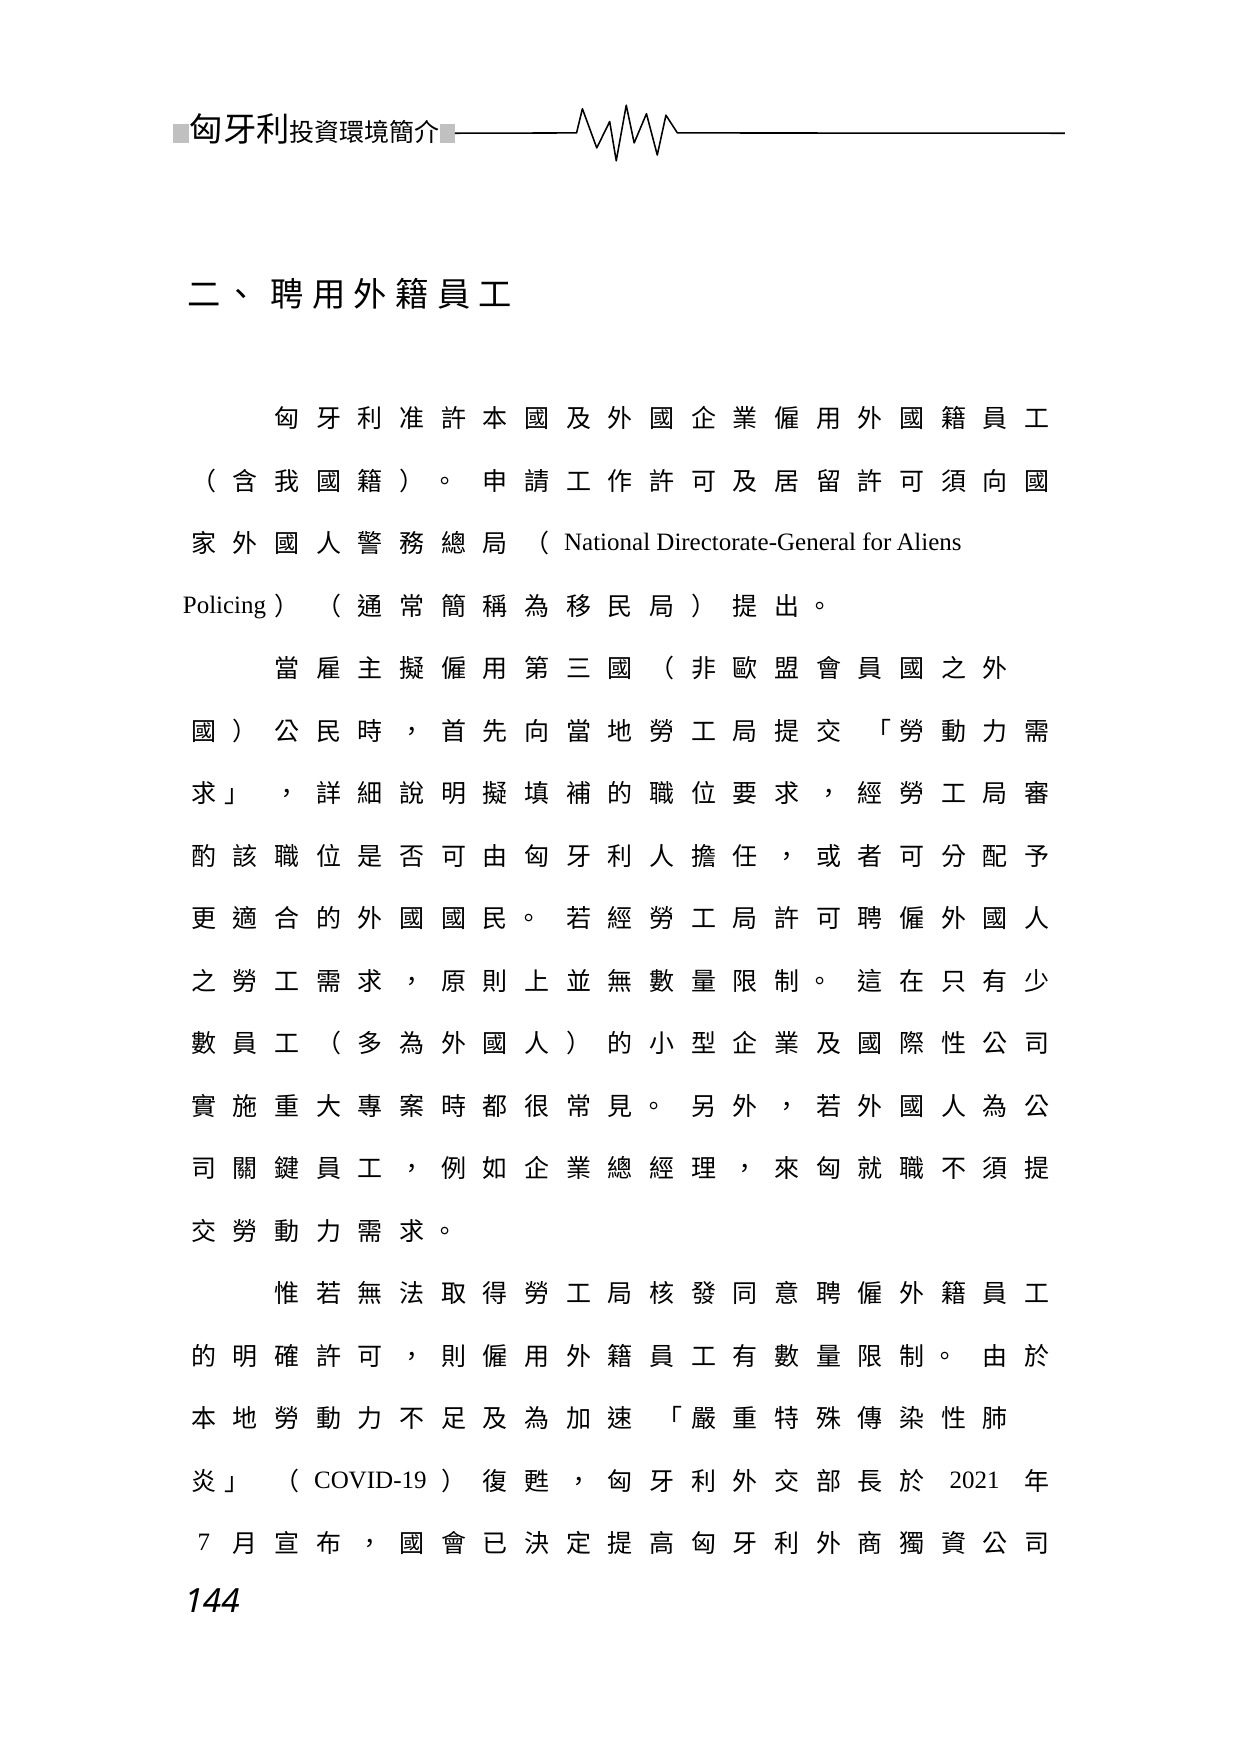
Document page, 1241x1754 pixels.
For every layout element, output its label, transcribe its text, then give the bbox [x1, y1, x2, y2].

text 惟若無法取得勞工局核發同意聘僱外籍員工的明確許可，則僱用外籍員工有數量限制。由於本地勞動力不足及為加速「嚴重特殊傳染性肺炎」（COVID-19）復甦，匈牙利外交部長於2021年7月宣布，國會已決定提高匈牙利外商獨資公司 [183, 1250, 1058, 1563]
text 當雇主擬僱用第三國（非歐盟會員國之外國）公民時，首先向當地勞工局提交「勞動力需求」，詳細說明擬填補的職位要求，經勞工局審酌該職位是否可由匈牙利人擔任，或者可分配予更適合的外國國民。若經勞工局許可聘僱外國人之勞工需求，原則上並無數量限制。這在只有少數員工（多為外國人）的小型企業及國際性公司實施重大專案時都很常見。另外，若外國人為公司關鍵員工，例如企業總經理，來匈就職不須提交勞動力需求。 [183, 625, 1058, 1250]
text 二、聘用外籍員工 [183, 250, 1058, 313]
text 匈牙利准許本國及外國企業僱用外國籍員工（含我國籍）。申請工作許可及居留許可須向國家外國人警務總局（National Directorate-General for Aliens Policing）（通常簡稱為移民局）提出。 [183, 375, 1058, 625]
